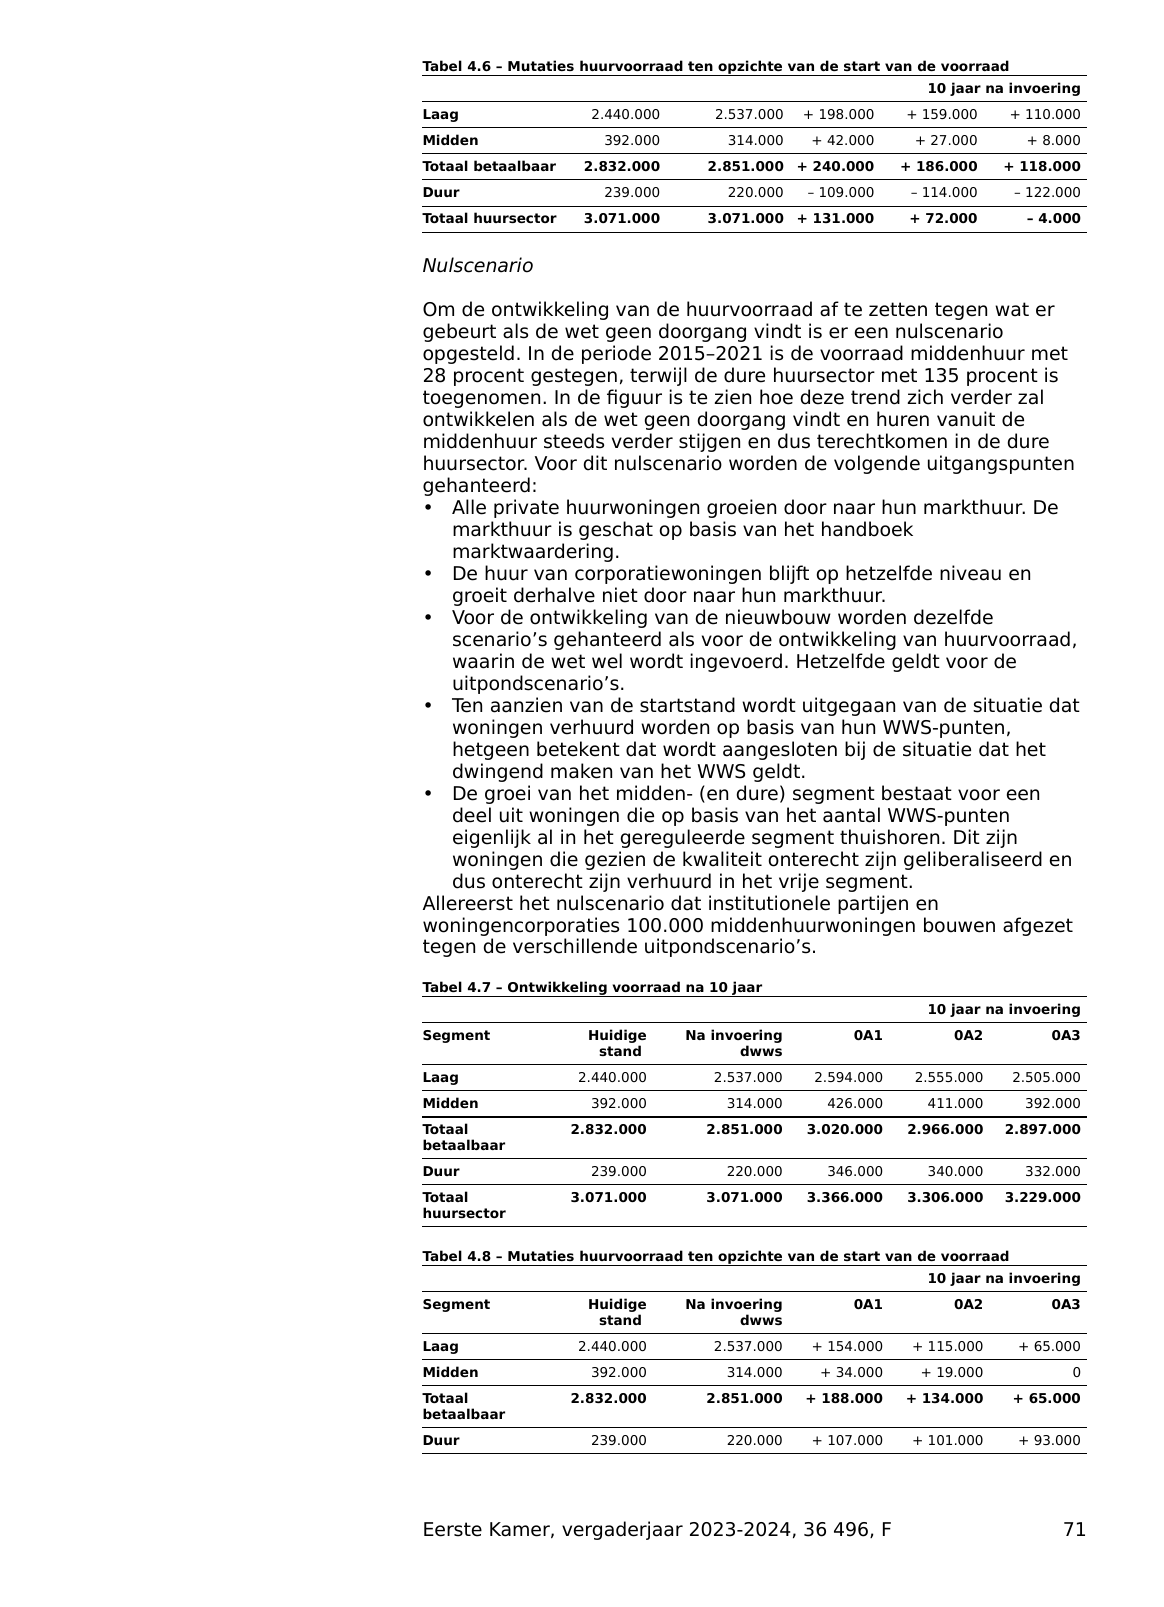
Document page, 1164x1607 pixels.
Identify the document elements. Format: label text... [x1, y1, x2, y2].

table_cell 0A1 [788, 1023, 889, 1064]
table_cell 3.071.000 [666, 207, 789, 232]
table_cell Totaal huursector [422, 207, 557, 232]
table_cell 2.555.000 [889, 1065, 989, 1090]
table_cell 0 [989, 1360, 1087, 1385]
table_cell + 118.000 [983, 154, 1087, 179]
table_cell Segment [422, 1292, 552, 1333]
table_cell 392.000 [552, 1091, 652, 1116]
table_cell [422, 997, 552, 1022]
table_cell 220.000 [653, 1428, 788, 1453]
table_cell + 240.000 [790, 154, 880, 179]
table_cell [653, 1266, 788, 1291]
table_cell Huidige stand [552, 1292, 652, 1333]
table_cell 314.000 [653, 1360, 788, 1385]
table_cell 2.832.000 [558, 154, 666, 179]
table_cell 3.071.000 [558, 207, 666, 232]
table_cell Totaal betaalbaar [422, 1386, 552, 1427]
table_cell [552, 997, 652, 1022]
table_cell Midden [422, 128, 557, 153]
text • De groei van het midden- (en dure) segment bestaat voor een deel uit woningen die op basis van het aantal WWS-punten eigenlijk al in het gereguleerde segment thuishoren. Dit zijn woningen die gezien de kwaliteit onterecht zijn geliberaliseerd en dus onterecht zijn verhuurd in het vrije segment. [422, 783, 1087, 892]
table_cell 2.440.000 [552, 1065, 652, 1090]
table_cell 10 jaar na invoering [788, 997, 1087, 1022]
table_cell + 8.000 [983, 128, 1087, 153]
table_cell Huidige stand [552, 1023, 652, 1064]
table_cell + 34.000 [788, 1360, 889, 1385]
table_cell 392.000 [989, 1091, 1087, 1116]
table_cell 239.000 [558, 180, 666, 206]
table_cell 2.832.000 [552, 1118, 652, 1158]
table_cell 3.071.000 [552, 1185, 652, 1226]
text • Ten aanzien van de startstand wordt uitgegaan van de situatie dat woningen verhuurd worden op basis van hun WWS-punten, hetgeen betekent dat wordt aangesloten bij de situatie dat het dwingend maken van het WWS geldt. [422, 695, 1087, 783]
table_cell 314.000 [666, 128, 789, 153]
table_cell 2.440.000 [552, 1334, 652, 1359]
table_cell + 154.000 [788, 1334, 889, 1359]
table_cell 2.897.000 [989, 1118, 1087, 1158]
table_cell Midden [422, 1360, 552, 1385]
table_cell 0A1 [788, 1292, 889, 1333]
table_cell + 186.000 [880, 154, 983, 179]
table_cell 239.000 [552, 1159, 652, 1184]
table_cell Segment [422, 1023, 552, 1064]
table_cell [558, 76, 666, 101]
table_cell + 115.000 [889, 1334, 989, 1359]
table_cell 0A2 [889, 1023, 989, 1064]
table_cell 2.440.000 [558, 102, 666, 127]
table_header Tabel 4.6 – Mutaties huurvoorraad ten opzichte van de start van de voorraad [422, 59, 1087, 75]
table_cell 332.000 [989, 1159, 1087, 1184]
table_cell + 159.000 [880, 102, 983, 127]
table_cell 2.851.000 [653, 1386, 788, 1427]
text • Alle private huurwoningen groeien door naar hun markthuur. De markthuur is geschat op basis van het handboek marktwaardering. [422, 497, 1087, 563]
table_cell 2.537.000 [653, 1065, 788, 1090]
table_cell 346.000 [788, 1159, 889, 1184]
table_cell Laag [422, 102, 557, 127]
table_cell 411.000 [889, 1091, 989, 1116]
table_cell 220.000 [666, 180, 789, 206]
table_cell 10 jaar na invoering [790, 76, 1087, 101]
text • De huur van corporatiewoningen blijft op hetzelfde niveau en groeit derhalve niet door naar hun markthuur. [422, 563, 1087, 607]
table_cell Laag [422, 1334, 552, 1359]
table_cell 2.851.000 [653, 1118, 788, 1158]
subtitle Nulscenario [422, 255, 1087, 277]
table_cell 3.020.000 [788, 1118, 889, 1158]
table_cell + 198.000 [790, 102, 880, 127]
table_cell Totaal betaalbaar [422, 154, 557, 179]
table_cell [552, 1266, 652, 1291]
table_cell 2.537.000 [653, 1334, 788, 1359]
text Om de ontwikkeling van de huurvoorraad af te zetten tegen wat er gebeurt als de wet geen doorgang vindt is er een nulscenario opgesteld. In de periode 2015–2021 is de voorraad middenhuur met 28 procent gestegen, terwijl de dure huursector met 135 procent is toegenomen. In de figuur is te zien hoe deze trend zich verder zal ontwikkelen als de wet geen doorgang vindt en huren vanuit de middenhuur steeds verder stijgen en dus terechtkomen in de dure huursector. Voor dit nulscenario worden de volgende uitgangspunten gehanteerd: [422, 299, 1087, 497]
table_cell 0A3 [989, 1023, 1087, 1064]
table_cell Duur [422, 1159, 552, 1184]
table_cell + 110.000 [983, 102, 1087, 127]
table_cell [653, 997, 788, 1022]
table_cell 10 jaar na invoering [788, 1266, 1087, 1291]
table_cell + 42.000 [790, 128, 880, 153]
table_cell 2.966.000 [889, 1118, 989, 1158]
table_cell – 122.000 [983, 180, 1087, 206]
table_cell 2.537.000 [666, 102, 789, 127]
table_cell – 4.000 [983, 207, 1087, 232]
table_cell 2.832.000 [552, 1386, 652, 1427]
table_cell Duur [422, 1428, 552, 1453]
table_cell – 114.000 [880, 180, 983, 206]
table_cell 426.000 [788, 1091, 889, 1116]
table_cell [666, 76, 789, 101]
table_cell 2.505.000 [989, 1065, 1087, 1090]
table_cell + 107.000 [788, 1428, 889, 1453]
table_cell + 19.000 [889, 1360, 989, 1385]
table_cell Duur [422, 180, 557, 206]
table_cell [422, 76, 557, 101]
table_cell 2.851.000 [666, 154, 789, 179]
table_cell + 72.000 [880, 207, 983, 232]
table_cell 314.000 [653, 1091, 788, 1116]
table_header Tabel 4.7 – Ontwikkeling voorraad na 10 jaar [422, 980, 1087, 996]
table_cell 392.000 [558, 128, 666, 153]
table_cell 0A3 [989, 1292, 1087, 1333]
table_cell Laag [422, 1065, 552, 1090]
text Allereerst het nulscenario dat institutionele partijen en woningencorporaties 100.000 middenhuurwoningen bouwen afgezet tegen de verschillende uitpondscenario’s. [422, 892, 1087, 958]
table_cell 239.000 [552, 1428, 652, 1453]
table_cell 3.071.000 [653, 1185, 788, 1226]
table_header Tabel 4.8 – Mutaties huurvoorraad ten opzichte van de start van de voorraad [422, 1249, 1087, 1265]
table_cell 220.000 [653, 1159, 788, 1184]
table_cell 3.229.000 [989, 1185, 1087, 1226]
table_cell 3.306.000 [889, 1185, 989, 1226]
table_cell + 134.000 [889, 1386, 989, 1427]
table_cell 340.000 [889, 1159, 989, 1184]
table_cell 392.000 [552, 1360, 652, 1385]
table_cell + 101.000 [889, 1428, 989, 1453]
table_cell + 27.000 [880, 128, 983, 153]
table_cell Totaal betaalbaar [422, 1118, 552, 1158]
text • Voor de ontwikkeling van de nieuwbouw worden dezelfde scenario’s gehanteerd als voor de ontwikkeling van huurvoorraad, waarin de wet wel wordt ingevoerd. Hetzelfde geldt voor de uitpondscenario’s. [422, 607, 1087, 695]
table_cell Totaal huursector [422, 1185, 552, 1226]
table_cell Na invoering dwws [653, 1292, 788, 1333]
table_cell Na invoering dwws [653, 1023, 788, 1064]
table_cell 2.594.000 [788, 1065, 889, 1090]
table_cell Midden [422, 1091, 552, 1116]
table_cell 3.366.000 [788, 1185, 889, 1226]
table_cell [422, 1266, 552, 1291]
table_cell + 188.000 [788, 1386, 889, 1427]
table_cell + 65.000 [989, 1386, 1087, 1427]
table_cell 0A2 [889, 1292, 989, 1333]
table_cell – 109.000 [790, 180, 880, 206]
table_cell + 93.000 [989, 1428, 1087, 1453]
table_cell + 131.000 [790, 207, 880, 232]
table_cell + 65.000 [989, 1334, 1087, 1359]
